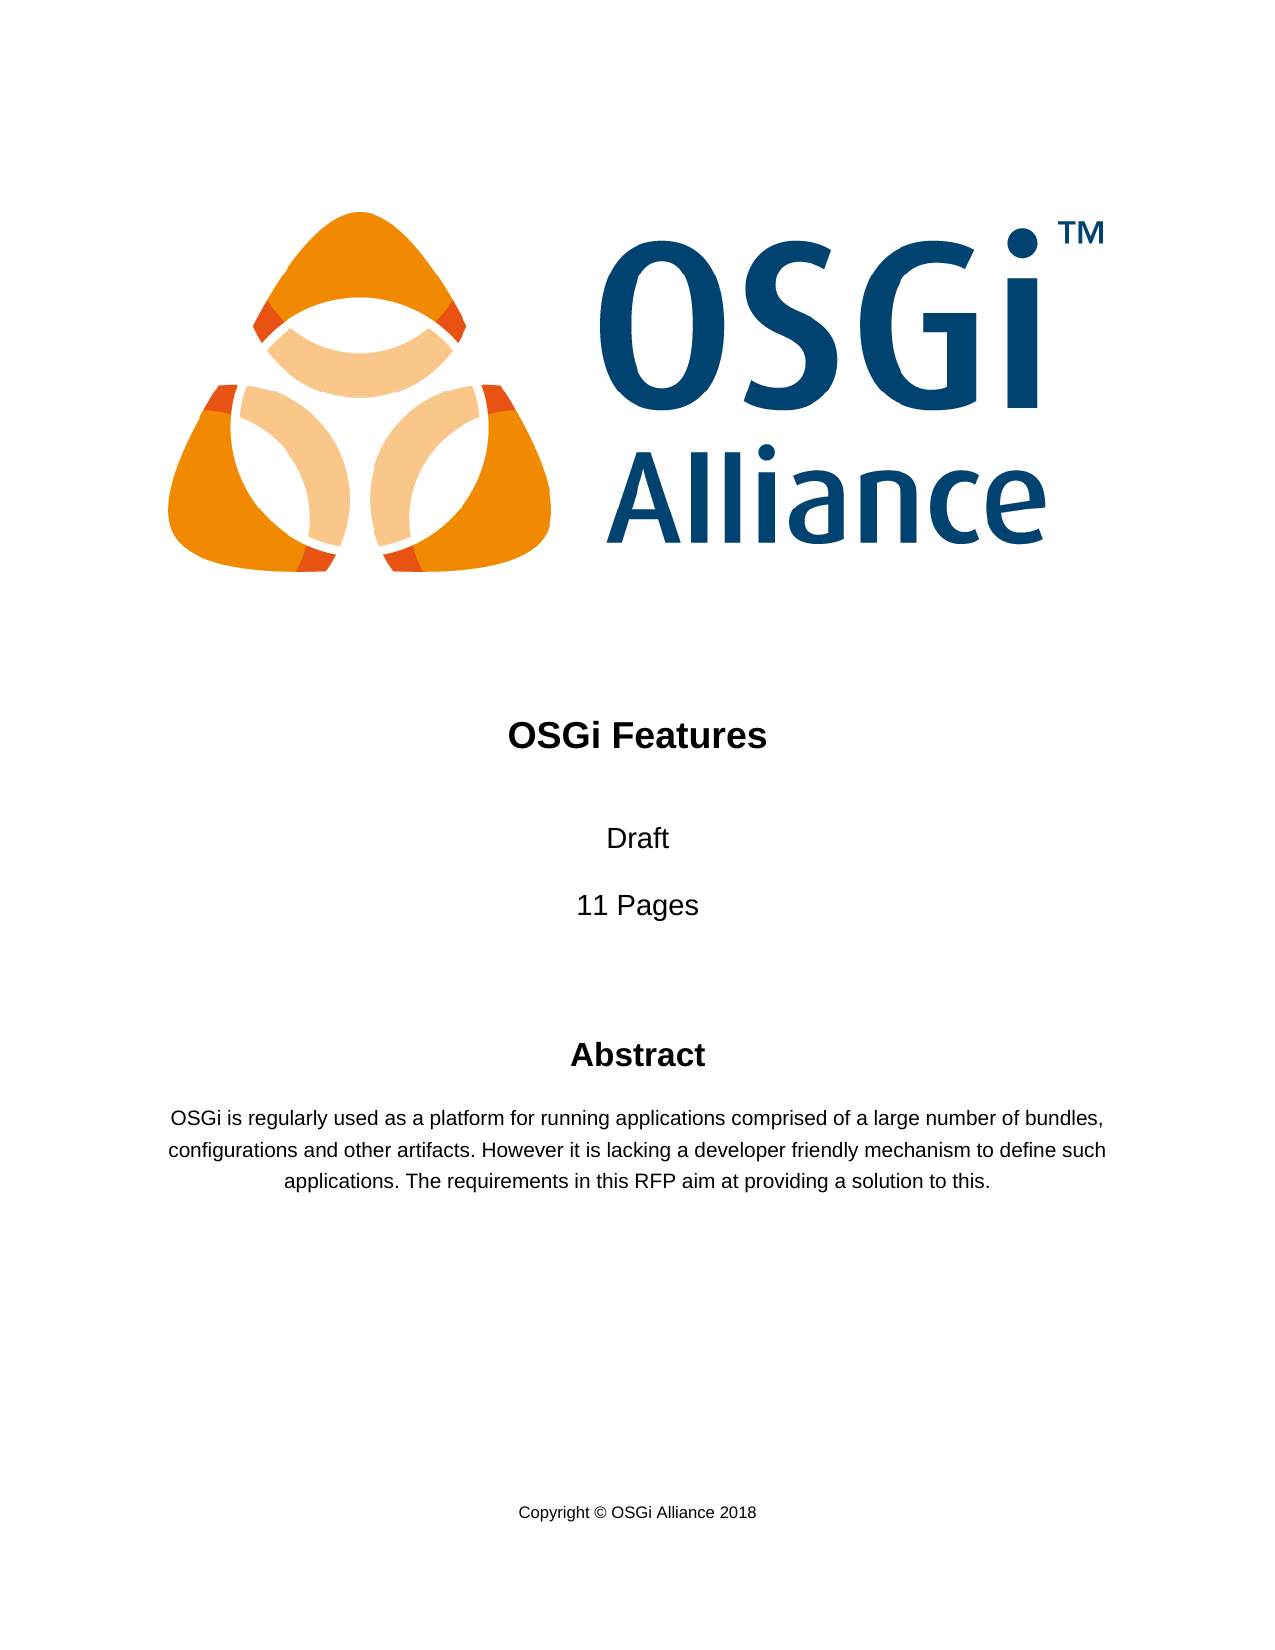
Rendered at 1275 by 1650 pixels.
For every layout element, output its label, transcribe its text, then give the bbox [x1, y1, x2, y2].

text Abstract [112, 1036, 1162, 1074]
title OSGi Features [112, 714, 1162, 757]
picture [112, 158, 1163, 626]
title Draft 11 Pages [112, 821, 1162, 922]
text OSGi is regularly used as a platform for running applications comprised of a large number of bundles, configurations and other artifacts. However it is lacking a developer friendly mechanism to define such applications. The requirements in this RFP aim at providing a solution to this. [112, 1099, 1162, 1193]
